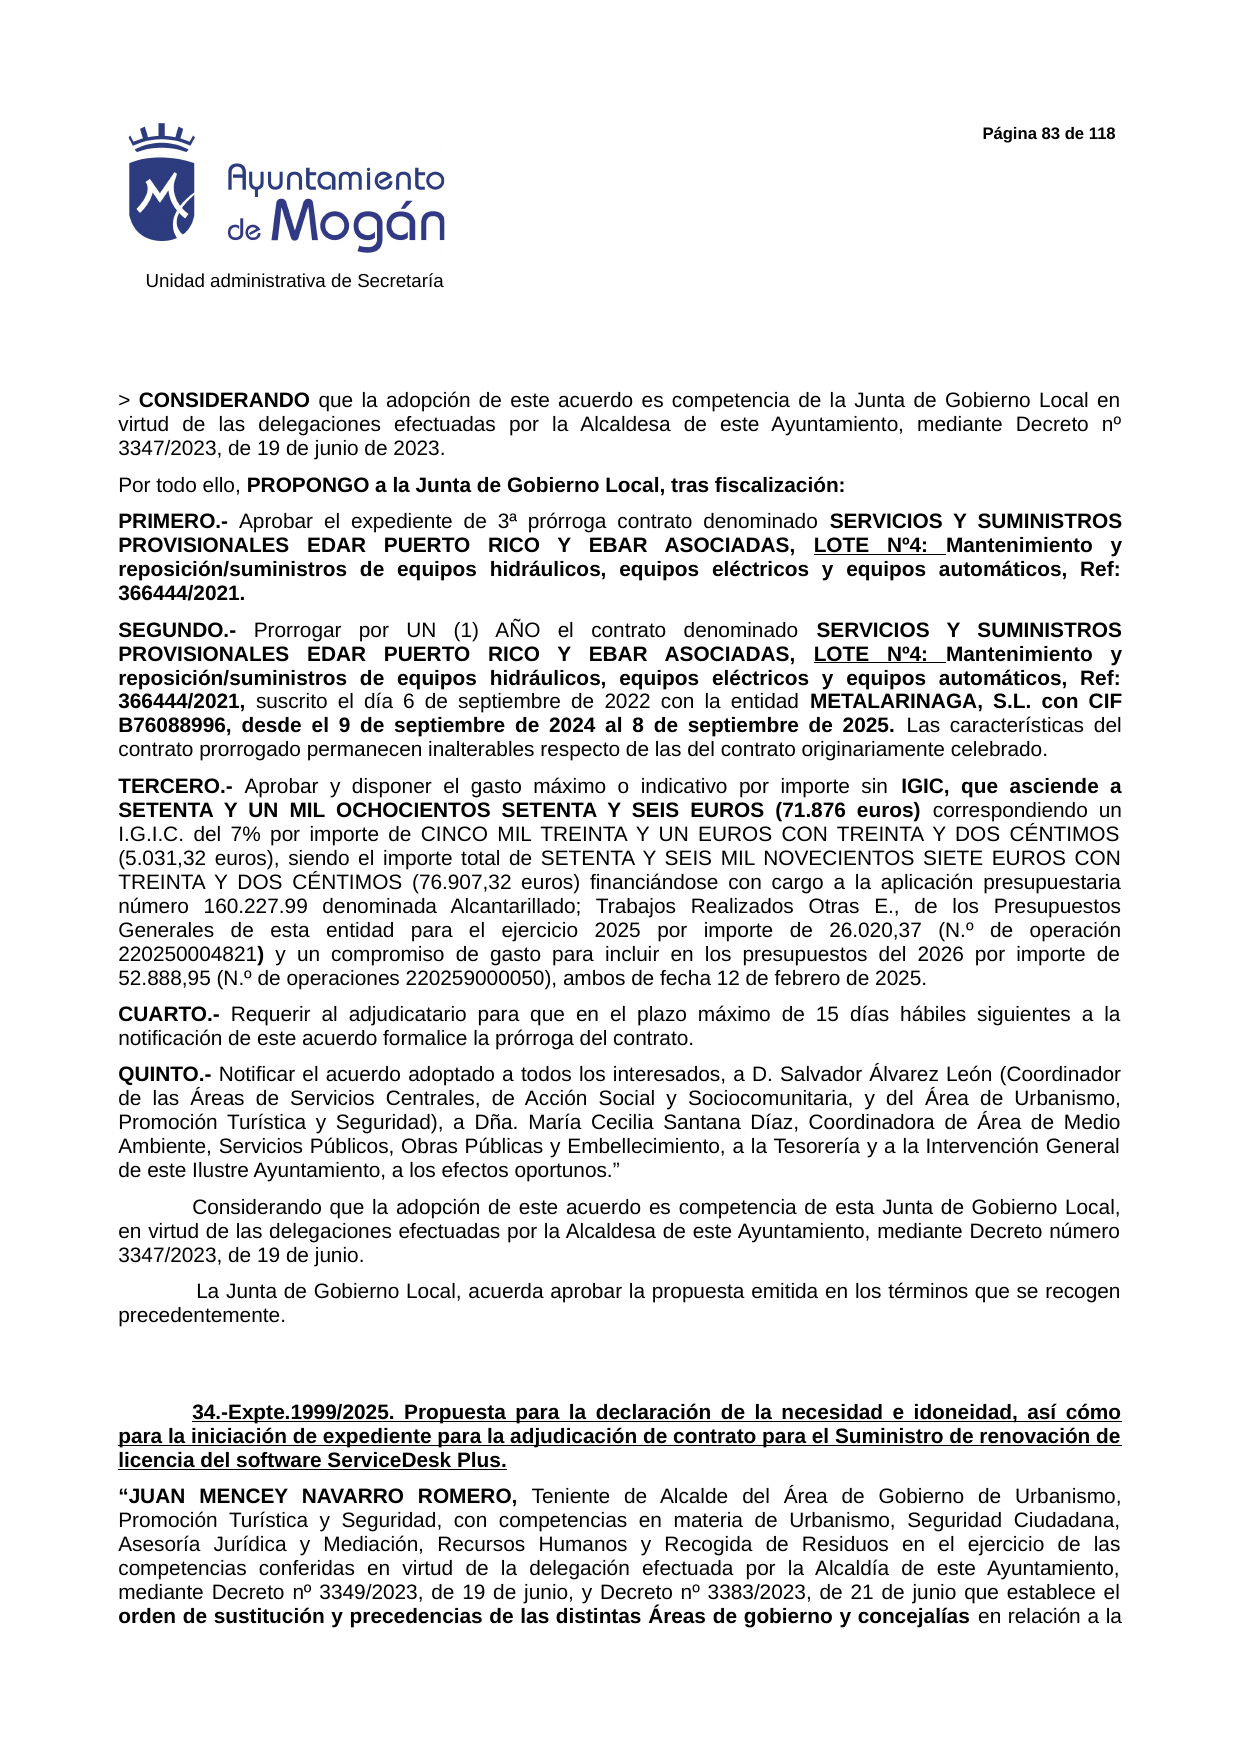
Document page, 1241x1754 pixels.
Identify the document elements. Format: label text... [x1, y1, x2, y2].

text TERCERO.- Aprobar y disponer el gasto máximo o indicativo por importe sin IGIC, que asciende a SETENTA Y UN MIL OCHOCIENTOS SETENTA Y SEIS EUROS (71.876 euros) correspondiendo un I.G.I.C. del 7% por importe de CINCO MIL TREINTA Y UN EUROS CON TREINTA Y DOS CÉNTIMOS (5.031,32 euros), siendo el importe total de SETENTA Y SEIS MIL NOVECIENTOS SIETE EUROS CON TREINTA Y DOS CÉNTIMOS (76.907,32 euros) financiándose con cargo a la aplicación presupuestaria número 160.227.99 denominada Alcantarillado; Trabajos Realizados Otras E., de los Presupuestos Generales de esta entidad para el ejercicio 2025 por importe de 26.020,37 (N.º de operación 220250004821) y un compromiso de gasto para incluir en los presupuestos del 2026 por importe de 52.888,95 (N.º de operaciones 220259000050), ambos de fecha 12 de febrero de 2025. [118, 774, 1122, 989]
text licencia del software ServiceDesk Plus. [118, 1446, 1122, 1472]
text Por todo ello, PROPONGO a la Junta de Gobierno Local, tras fiscalización: [118, 473, 1122, 497]
text La Junta de Gobierno Local, acuerda aprobar la propuesta emitida en los términos que se recogen precedentemente. [118, 1279, 1122, 1327]
picture [128, 123, 445, 259]
text QUINTO.- Notificar el acuerdo adoptado a todos los interesados, a D. Salvador Álvarez León (Coordinador de las Áreas de Servicios Centrales, de Acción Social y Sociocomunitaria, y del Área de Urbanismo, Promoción Turística y Seguridad), a Dña. María Cecilia Santana Díaz, Coordinadora de Área de Medio Ambiente, Servicios Públicos, Obras Públicas y Embellecimiento, a la Tesorería y a la Intervención General de este Ilustre Ayuntamiento, a los efectos oportunos.” [118, 1062, 1122, 1182]
text CUARTO.- Requerir al adjudicatario para que en el plazo máximo de 15 días hábiles siguientes a la notificación de este acuerdo formalice la prórroga del contrato. [118, 1002, 1122, 1050]
text 34.-Expte.1999/2025. Propuesta para la declaración de la necesidad e idoneidad, así cómo para la iniciación de expediente para la adjudicación de contrato para el Suministro de renovación de [118, 1376, 1122, 1445]
text PRIMERO.- Aprobar el expediente de 3ª prórroga contrato denominado SERVICIOS Y SUMINISTROS PROVISIONALES EDAR PUERTO RICO Y EBAR ASOCIADAS, LOTE Nº4: Mantenimiento y reposición/suministros de equipos hidráulicos, equipos eléctricos y equipos automáticos, Ref: 366444/2021. [118, 509, 1122, 605]
text SEGUNDO.- Prorrogar por UN (1) AÑO el contrato denominado SERVICIOS Y SUMINISTROS PROVISIONALES EDAR PUERTO RICO Y EBAR ASOCIADAS, LOTE Nº4: Mantenimiento y reposición/suministros de equipos hidráulicos, equipos eléctricos y equipos automáticos, Ref: 366444/2021, suscrito el día 6 de septiembre de 2022 con la entidad METALARINAGA, S.L. con CIF B76088996, desde el 9 de septiembre de 2024 al 8 de septiembre de 2025. Las características del contrato prorrogado permanecen inalterables respecto de las del contrato originariamente celebrado. [118, 617, 1122, 761]
text > CONSIDERANDO que la adopción de este acuerdo es competencia de la Junta de Gobierno Local en virtud de las delegaciones efectuadas por la Alcaldesa de este Ayuntamiento, mediante Decreto nº 3347/2023, de 19 de junio de 2023. [118, 388, 1122, 460]
text “JUAN MENCEY NAVARRO ROMERO, Teniente de Alcalde del Área de Gobierno de Urbanismo, Promoción Turística y Seguridad, con competencias en materia de Urbanismo, Seguridad Ciudadana, Asesoría Jurídica y Mediación, Recursos Humanos y Recogida de Residuos en el ejercicio de las competencias conferidas en virtud de la delegación efectuada por la Alcaldía de este Ayuntamiento, mediante Decreto nº 3349/2023, de 19 de junio, y Decreto nº 3383/2023, de 21 de junio que establece el orden de sustitución y precedencias de las distintas Áreas de gobierno y concejalías en relación a la [118, 1484, 1122, 1628]
text Considerando que la adopción de este acuerdo es competencia de esta Junta de Gobierno Local, en virtud de las delegaciones efectuadas por la Alcaldesa de este Ayuntamiento, mediante Decreto número 3347/2023, de 19 de junio. [118, 1194, 1122, 1266]
